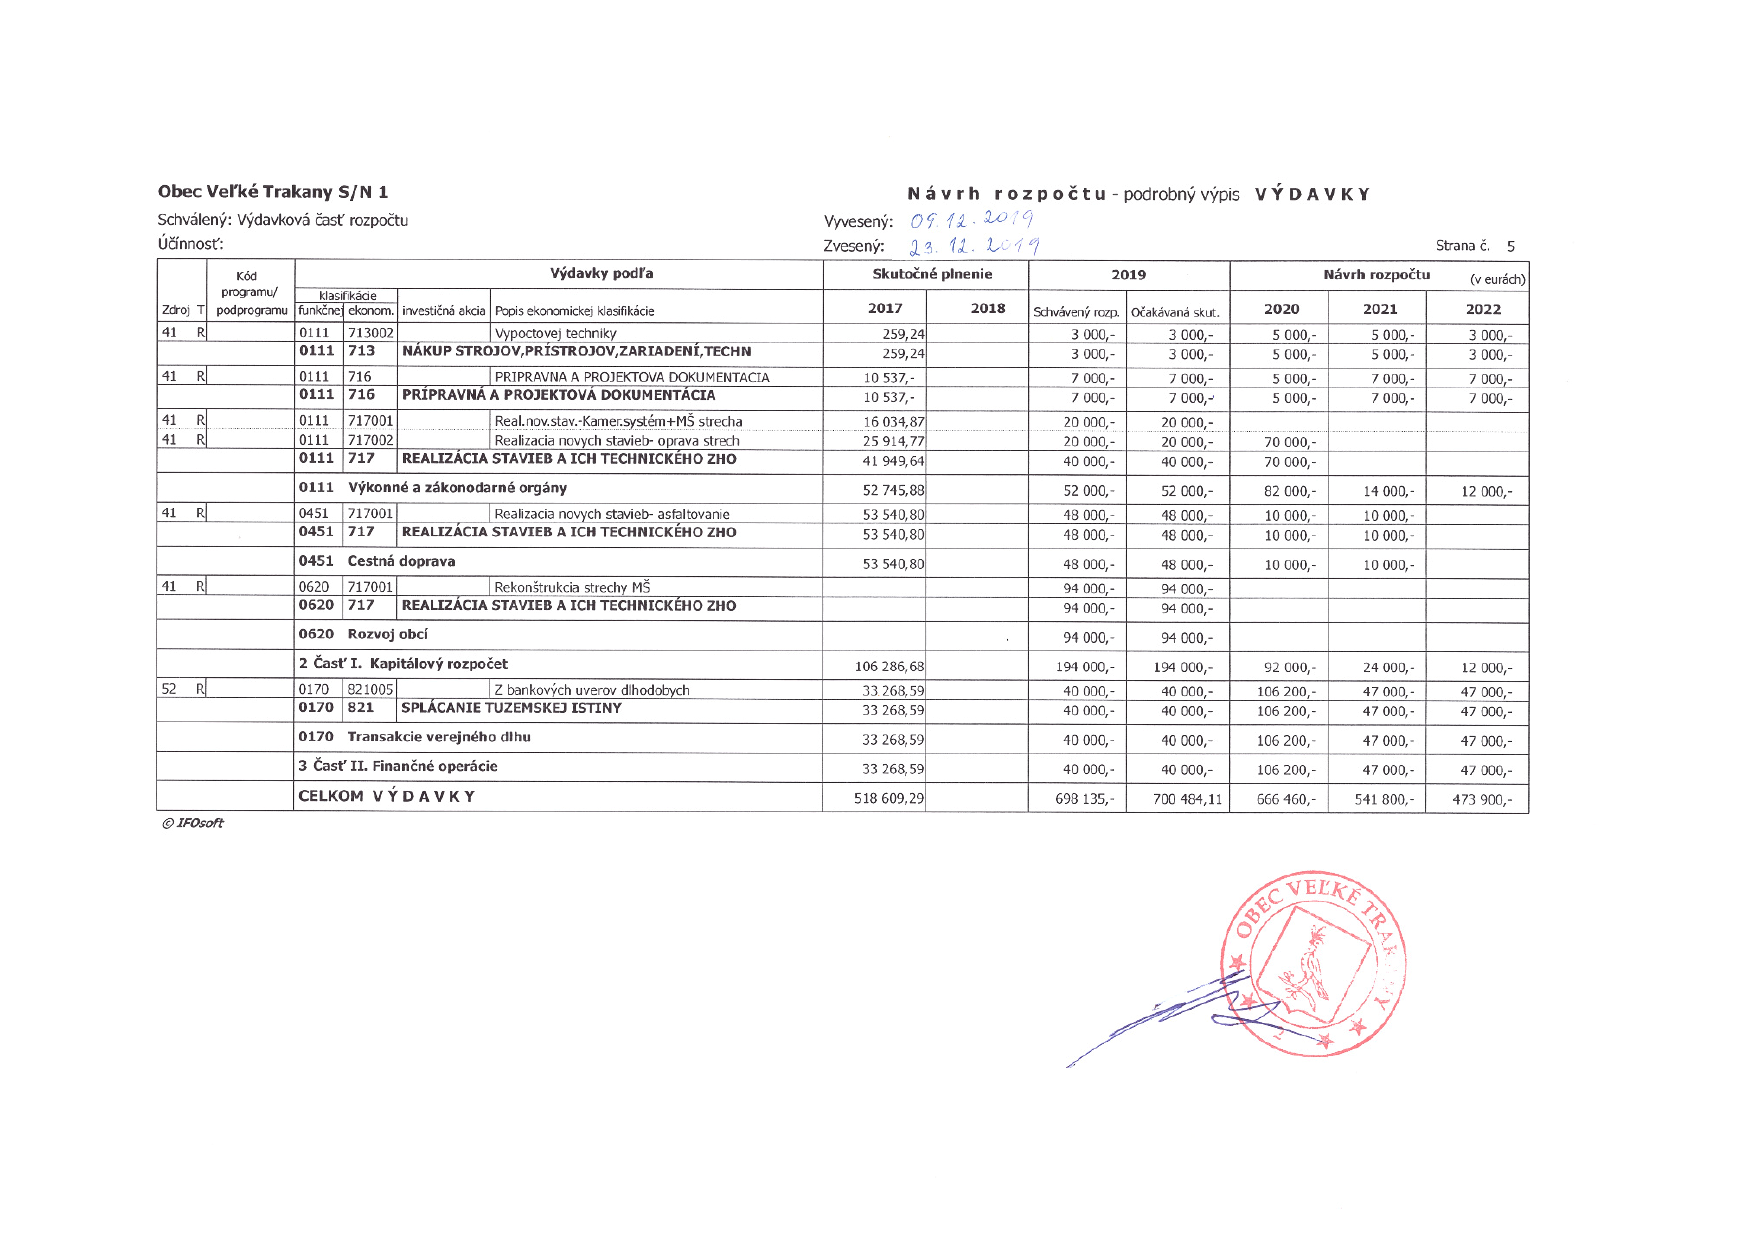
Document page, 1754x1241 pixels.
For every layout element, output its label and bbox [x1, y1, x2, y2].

picture [118, 118, 1636, 1222]
